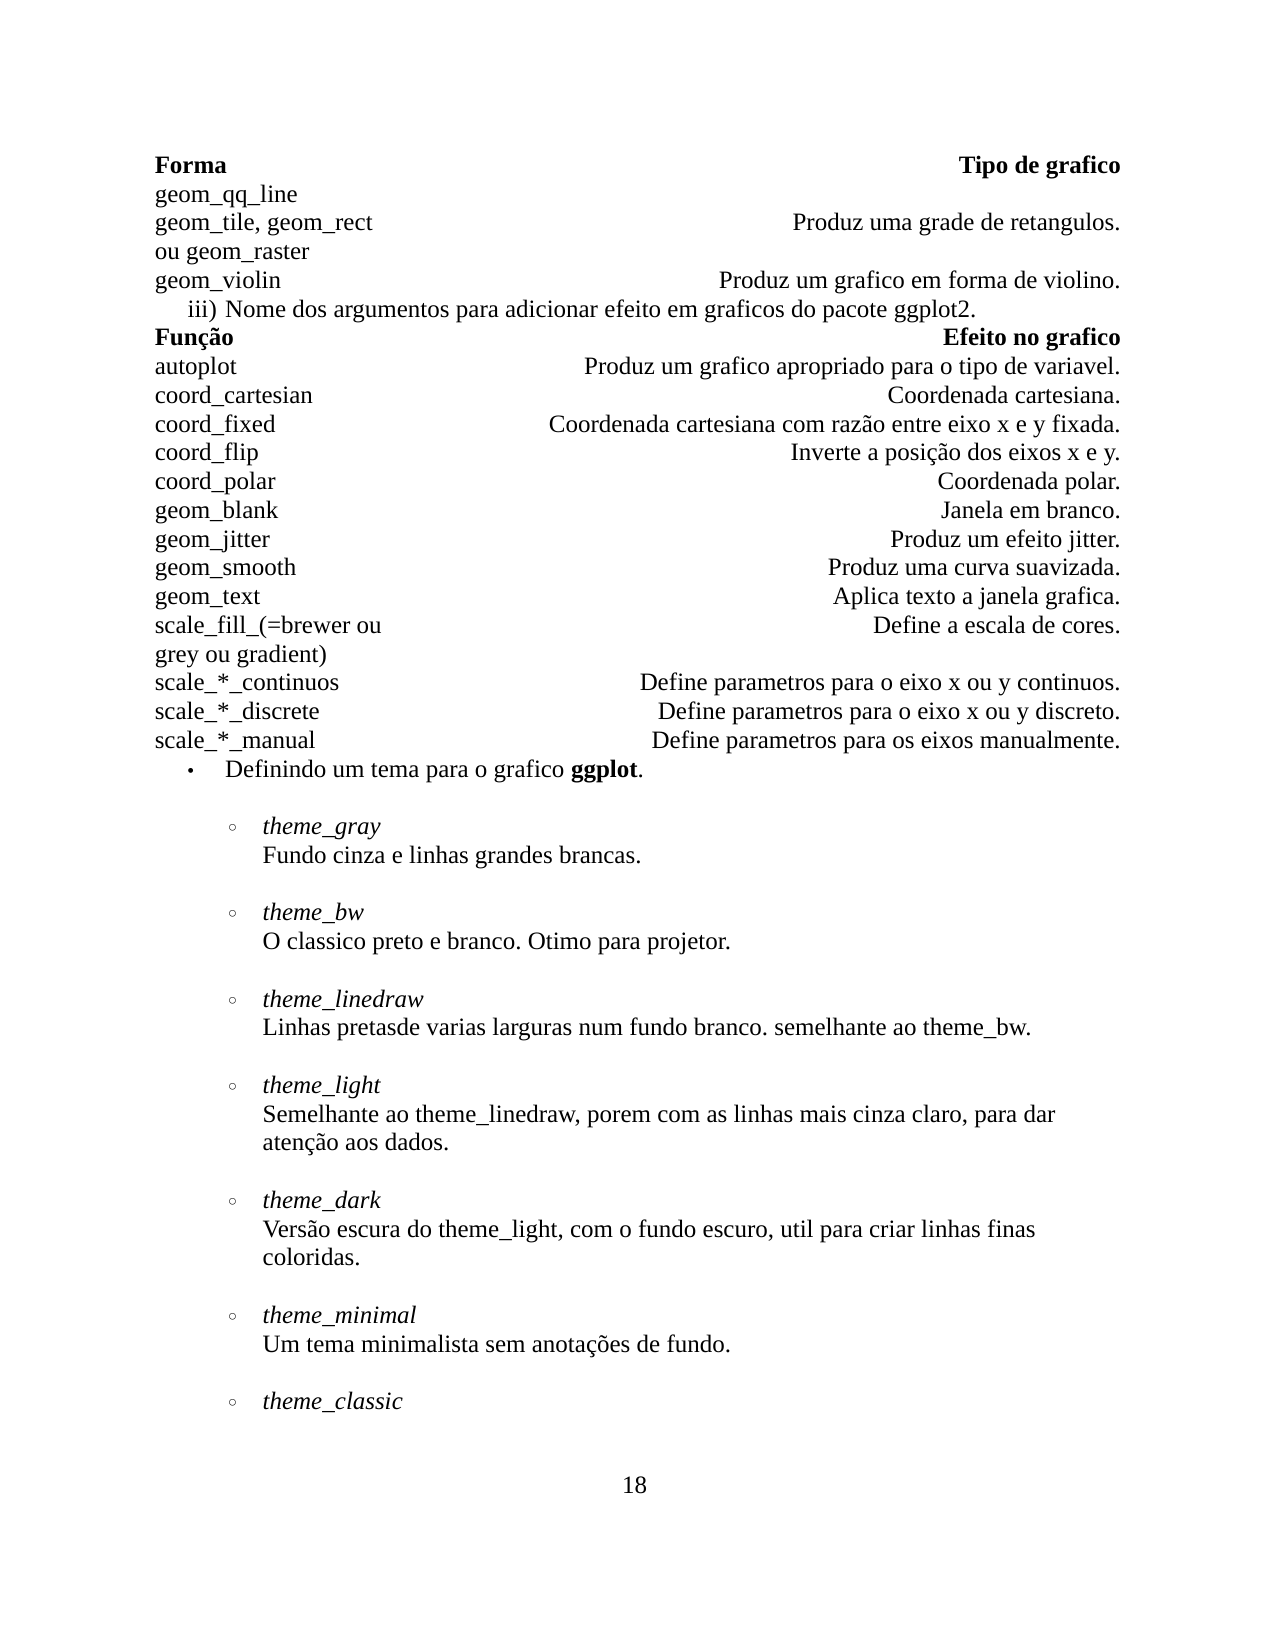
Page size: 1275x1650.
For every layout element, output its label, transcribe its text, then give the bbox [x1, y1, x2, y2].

list theme_dark Versão escura do theme_light, com o fundo escuro, util para criar linhas finas coloridas. [225, 1185, 1125, 1300]
list theme_gray Fundo cinza e linhas grandes brancas. [225, 811, 1125, 897]
table_cell Inverte a posição dos eixos x e y. [394, 438, 1125, 466]
list theme_light Semelhante ao theme_linedraw, porem com as linhas mais cinza claro, para dar atenção aos dados. [225, 1070, 1125, 1185]
table_cell Define parametros para o eixo x ou y continuos. [394, 668, 1125, 696]
table_cell Produz um grafico em forma de violino. [382, 265, 1125, 294]
table_cell geom_tile, geom_rect ou geom_raster [150, 208, 382, 265]
table_cell Define parametros para os eixos manualmente. [394, 725, 1125, 754]
table_cell geom_qq_line [150, 179, 382, 207]
table_header Efeito no grafico [394, 323, 1125, 351]
table_cell scale_*_discrete [150, 696, 394, 725]
table_cell geom_violin [150, 265, 382, 294]
list Definindo um tema para o grafico ggplot. [187, 754, 1125, 811]
list theme_minimal Um tema minimalista sem anotações de fundo. [225, 1300, 1125, 1386]
table_cell geom_smooth [150, 553, 394, 581]
list Nome dos argumentos para adicionar efeito em graficos do pacote ggplot2. [187, 294, 1125, 322]
table_cell scale_*_manual [150, 725, 394, 754]
table_cell scale_fill_(=brewer ou grey ou gradient) [150, 610, 394, 667]
table_cell autoplot [150, 351, 394, 380]
table_cell Produz uma grade de retangulos. [382, 208, 1125, 265]
table_cell Janela em branco. [394, 495, 1125, 524]
table_cell geom_jitter [150, 524, 394, 552]
table_cell Coordenada cartesiana. [394, 380, 1125, 409]
list theme_linedraw Linhas pretasde varias larguras num fundo branco. semelhante ao theme_bw. [225, 984, 1125, 1070]
table_cell geom_blank [150, 495, 394, 524]
table_cell coord_cartesian [150, 380, 394, 409]
table_cell Define a escala de cores. [394, 610, 1125, 667]
table_cell [382, 179, 1125, 207]
table_cell Define parametros para o eixo x ou y discreto. [394, 696, 1125, 725]
table_header Forma [150, 150, 382, 179]
table_cell Coordenada cartesiana com razão entre eixo x e y fixada. [394, 409, 1125, 437]
table_header Função [150, 323, 394, 351]
list theme_classic [225, 1386, 1125, 1415]
table_cell Produz um grafico apropriado para o tipo de variavel. [394, 351, 1125, 380]
list theme_bw O classico preto e branco. Otimo para projetor. [225, 897, 1125, 984]
table_cell Aplica texto a janela grafica. [394, 581, 1125, 610]
table_cell coord_fixed [150, 409, 394, 437]
table_cell geom_text [150, 581, 394, 610]
table_header Tipo de grafico [382, 150, 1125, 179]
table_cell coord_polar [150, 466, 394, 495]
table_cell Produz um efeito jitter. [394, 524, 1125, 552]
table_cell scale_*_continuos [150, 668, 394, 696]
table_cell Coordenada polar. [394, 466, 1125, 495]
table_cell Produz uma curva suavizada. [394, 553, 1125, 581]
table_cell coord_flip [150, 438, 394, 466]
